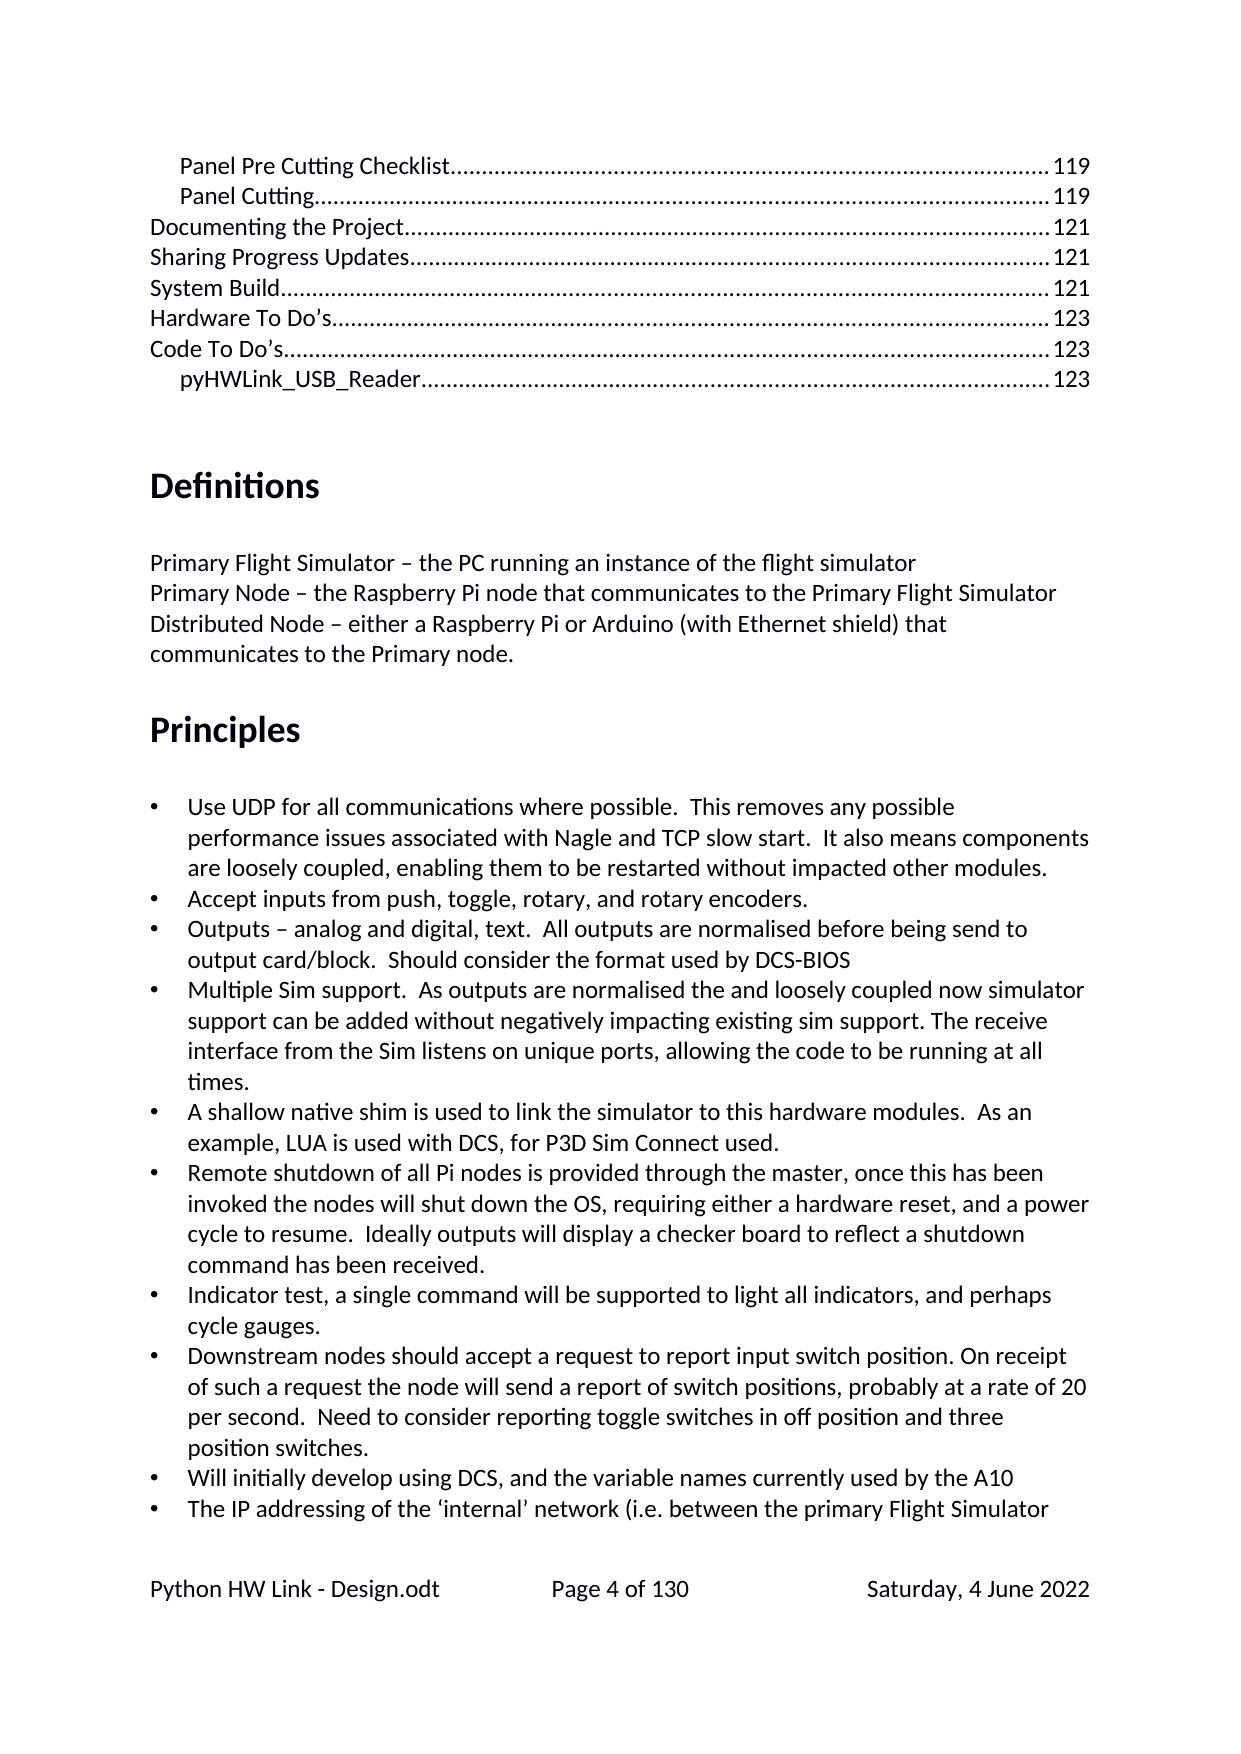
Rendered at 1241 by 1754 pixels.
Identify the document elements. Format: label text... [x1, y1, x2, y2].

text Documenting the Project 121 [150, 211, 1090, 242]
text Primary Flight Simulator – the PC running an instance of the flight simulator [150, 547, 1090, 577]
text Hardware To Do’s 123 [150, 303, 1090, 333]
subtitle Principles [150, 706, 1090, 752]
text Panel Cutting 119 [179, 181, 1090, 211]
text Code To Do’s 123 [150, 333, 1090, 364]
list A shallow native shim is used to link the simulator to this hardware modules. As an example, LUA is used with DCS, for P3D Sim Connect used. [150, 1096, 1090, 1157]
subtitle Definitions [150, 462, 1090, 508]
list Multiple Sim support. As outputs are normalised the and loosely coupled now simulator support can be added without negatively impacting existing sim support. The receive interface from the Sim listens on unique ports, allowing the code to be running at all times. [150, 974, 1090, 1096]
list Use UDP for all communications where possible. This removes any possible performance issues associated with Nagle and TCP slow start. It also means components are loosely coupled, enabling them to be restarted without impacted other modules. [150, 791, 1090, 883]
list The IP addressing of the ‘internal’ network (i.e. between the primary Flight Simulator [150, 1493, 1090, 1524]
list Will initially develop using DCS, and the variable names currently used by the A10 [150, 1463, 1090, 1493]
list Accept inputs from push, toggle, rotary, and rotary encoders. [150, 883, 1090, 913]
text Panel Pre Cutting Checklist 119 [179, 150, 1090, 181]
list Remote shutdown of all Pi nodes is provided through the master, once this has been invoked the nodes will shut down the OS, requiring either a hardware reset, and a power cycle to resume. Ideally outputs will display a checker board to reflect a shutdown command has been received. [150, 1157, 1090, 1279]
list Outputs – analog and digital, text. All outputs are normalised before being send to output card/block. Should consider the format used by DCS-BIOS [150, 913, 1090, 974]
list Indicator test, a single command will be supported to light all indicators, and perhaps cycle gauges. [150, 1279, 1090, 1341]
text System Build 121 [150, 272, 1090, 303]
text Primary Node – the Raspberry Pi node that communicates to the Primary Flight Simulator [150, 577, 1090, 608]
text Sharing Progress Updates 121 [150, 242, 1090, 272]
text pyHWLink_USB_Reader 123 [179, 364, 1090, 394]
list Downstream nodes should accept a request to report input switch position. On receipt of such a request the node will send a report of switch positions, probably at a rate of 20 per second. Need to consider reporting toggle switches in off position and three position switches. [150, 1341, 1090, 1463]
text Distributed Node – either a Raspberry Pi or Arduino (with Ethernet shield) that communicates to the Primary node. [150, 608, 1090, 669]
